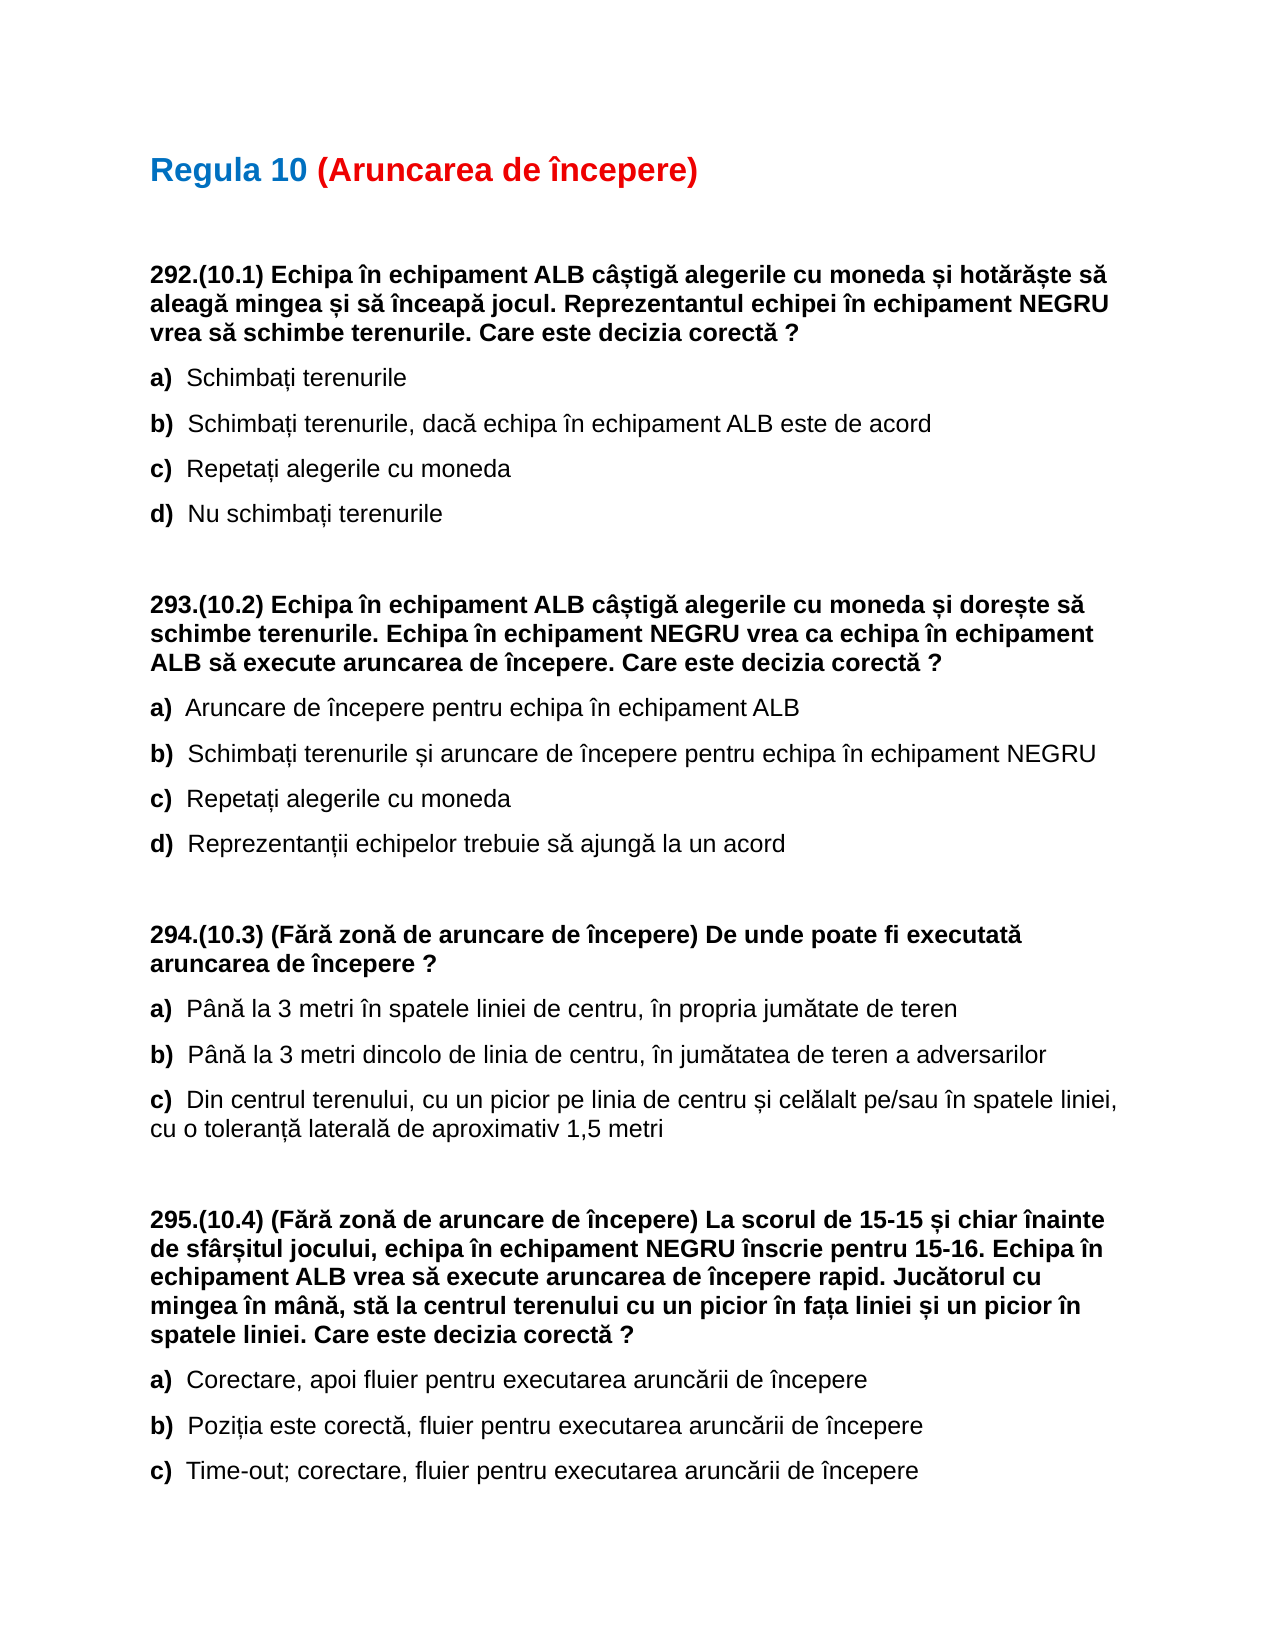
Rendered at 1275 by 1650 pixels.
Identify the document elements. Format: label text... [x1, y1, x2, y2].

text b) Până la 3 metri dincolo de linia de centru, în jumătatea de teren a adversarilor [150, 1040, 1125, 1068]
text c) Time-out; corectare, fluier pentru executarea aruncării de începere [150, 1456, 1125, 1485]
text b) Poziția este corectă, fluier pentru executarea aruncării de începere [150, 1411, 1125, 1439]
text c) Din centrul terenului, cu un picior pe linia de centru și celălalt pe/sau în spatele liniei, cu o toleranță laterală de aproximativ 1,5 metri [150, 1085, 1125, 1143]
text d) Reprezentanții echipelor trebuie să ajungă la un acord [150, 829, 1125, 858]
text 293.(10.2) Echipa în echipament ALB câștigă alegerile cu moneda și dorește să schimbe terenurile. Echipa în echipament NEGRU vrea ca echipa în echipament ALB să execute aruncarea de începere. Care este decizia corectă ? [150, 590, 1125, 676]
text a) Aruncare de începere pentru echipa în echipament ALB [150, 693, 1125, 722]
text a) Până la 3 metri în spatele liniei de centru, în propria jumătate de teren [150, 994, 1125, 1023]
text 292.(10.1) Echipa în echipament ALB câștigă alegerile cu moneda și hotărăște să aleagă mingea și să înceapă jocul. Reprezentantul echipei în echipament NEGRU vrea să schimbe terenurile. Care este decizia corectă ? [150, 260, 1125, 346]
text b) Schimbați terenurile, dacă echipa în echipament ALB este de acord [150, 408, 1125, 437]
text Regula 10 (Aruncarea de începere) [150, 150, 1125, 188]
text c) Repetați alegerile cu moneda [150, 784, 1125, 813]
text d) Nu schimbați terenurile [150, 499, 1125, 528]
text 294.(10.3) (Fără zonă de aruncare de începere) De unde poate fi executată aruncarea de începere ? [150, 920, 1125, 978]
text b) Schimbați terenurile și aruncare de începere pentru echipa în echipament NEGRU [150, 738, 1125, 767]
text a) Schimbați terenurile [150, 363, 1125, 392]
text c) Repetați alegerile cu moneda [150, 454, 1125, 483]
text 295.(10.4) (Fără zonă de aruncare de începere) La scorul de 15-15 și chiar înainte de sfârșitul jocului, echipa în echipament NEGRU înscrie pentru 15-16. Echipa în echipament ALB vrea să execute aruncarea de începere rapid. Jucătorul cu mingea în mână, stă la centrul terenului cu un picior în fața liniei și un picior în spatele liniei. Care este decizia corectă ? [150, 1205, 1125, 1348]
text a) Corectare, apoi fluier pentru executarea aruncării de începere [150, 1365, 1125, 1394]
